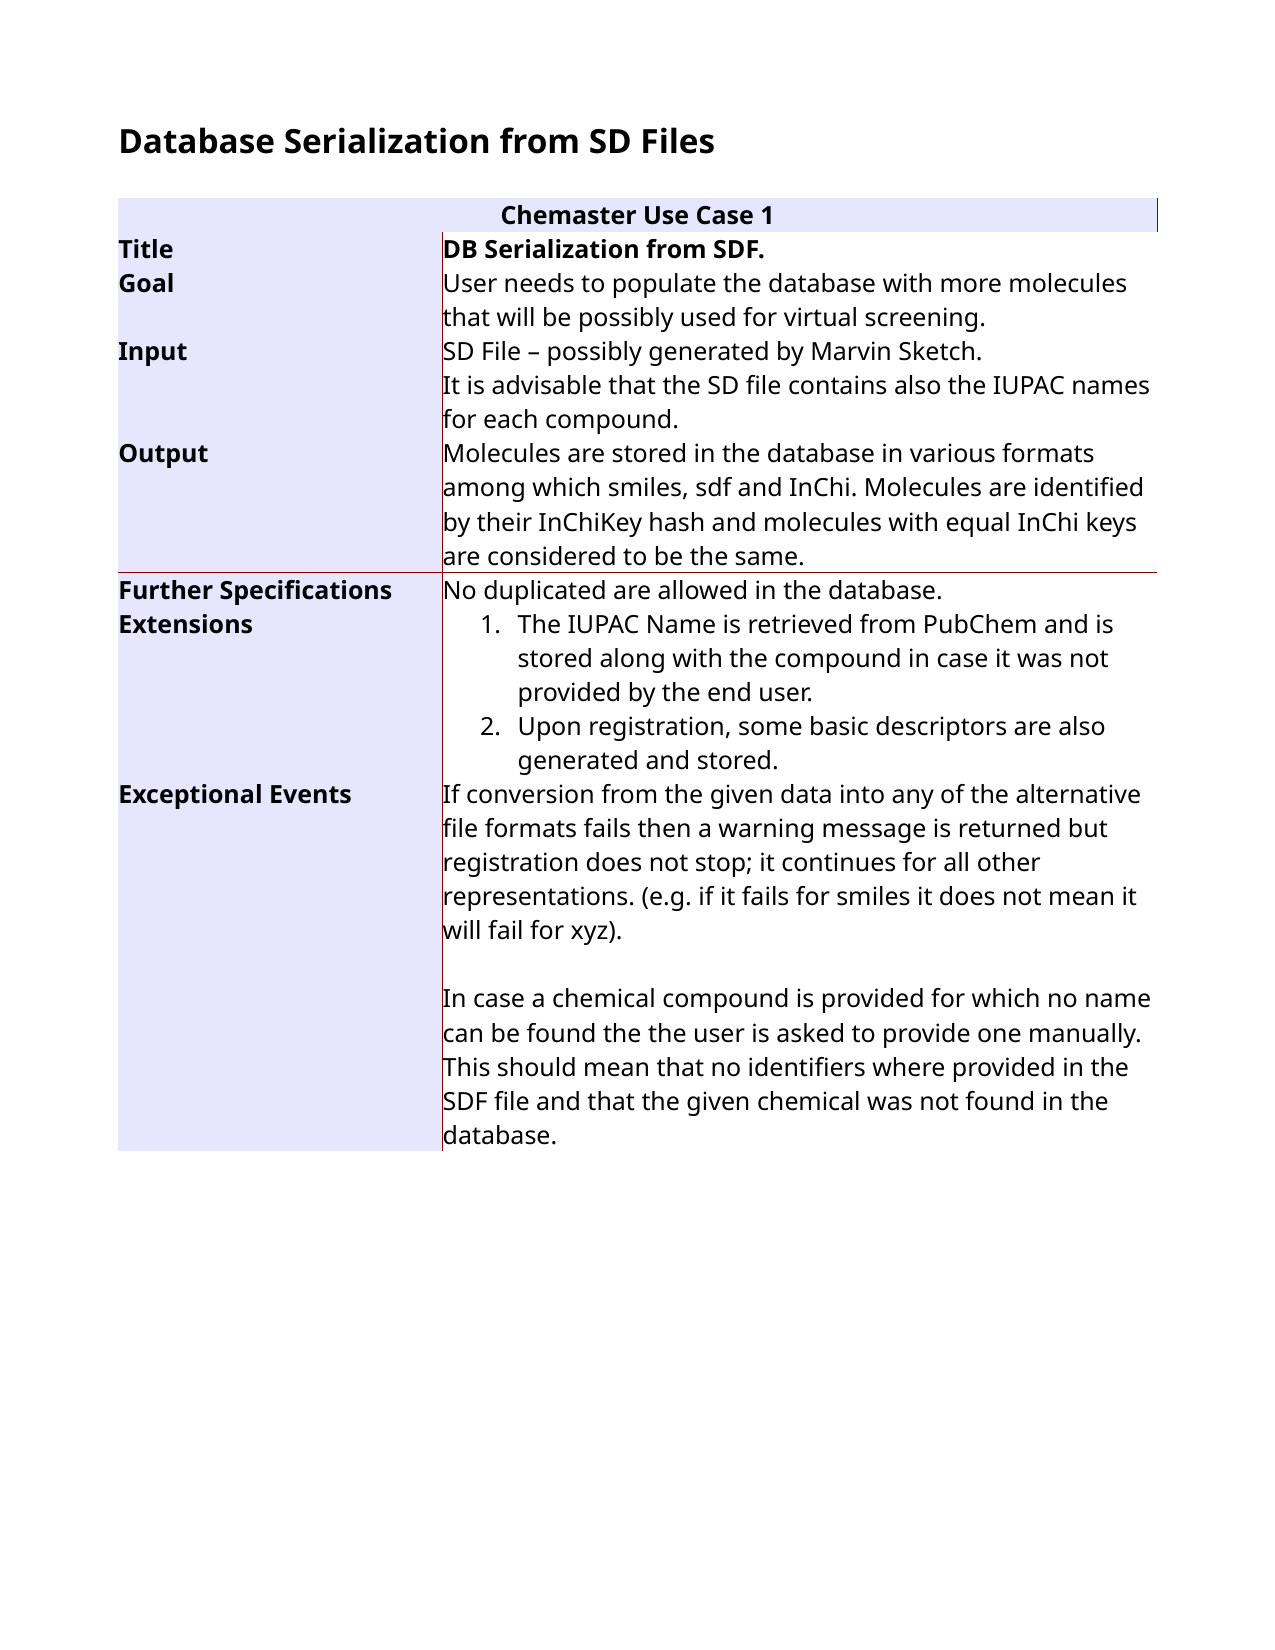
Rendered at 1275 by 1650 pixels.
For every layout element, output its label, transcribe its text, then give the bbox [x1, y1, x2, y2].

table_cell The IUPAC Name is retrieved from PubChem and is stored along with the compound in case it was not provided by the end user. Upon registration, some basic descriptors are also generated and stored. [443, 606, 1157, 777]
table_cell Input [118, 334, 442, 436]
table_cell Output [118, 436, 442, 572]
table_cell Extensions [118, 606, 442, 777]
table_cell Exceptional Events [118, 777, 442, 1151]
table_cell DB Serialization from SDF. [443, 232, 1157, 266]
table_cell Further Specifications [118, 573, 442, 606]
table_cell SD File – possibly generated by Marvin Sketch. It is advisable that the SD file contains also the IUPAC names for each compound. [443, 334, 1157, 436]
table_cell No duplicated are allowed in the database. [443, 573, 1157, 606]
table_header Chemaster Use Case 1 [118, 198, 1157, 232]
table_cell User needs to populate the database with more molecules that will be possibly used for virtual screening. [443, 266, 1157, 334]
text Database Serialization from SD Files [118, 118, 1157, 163]
table_cell Goal [118, 266, 442, 334]
table_cell Title [118, 232, 442, 266]
table_cell Molecules are stored in the database in various formats among which smiles, sdf and InChi. Molecules are identified by their InChiKey hash and molecules with equal InChi keys are considered to be the same. [443, 436, 1157, 572]
table_cell If conversion from the given data into any of the alternative file formats fails then a warning message is returned but registration does not stop; it continues for all other representations. (e.g. if it fails for smiles it does not mean it will fail for xyz). In case a chemical compound is provided for which no name can be found the the user is asked to provide one manually. This should mean that no identifiers where provided in the SDF file and that the given chemical was not found in the database. [443, 777, 1157, 1151]
